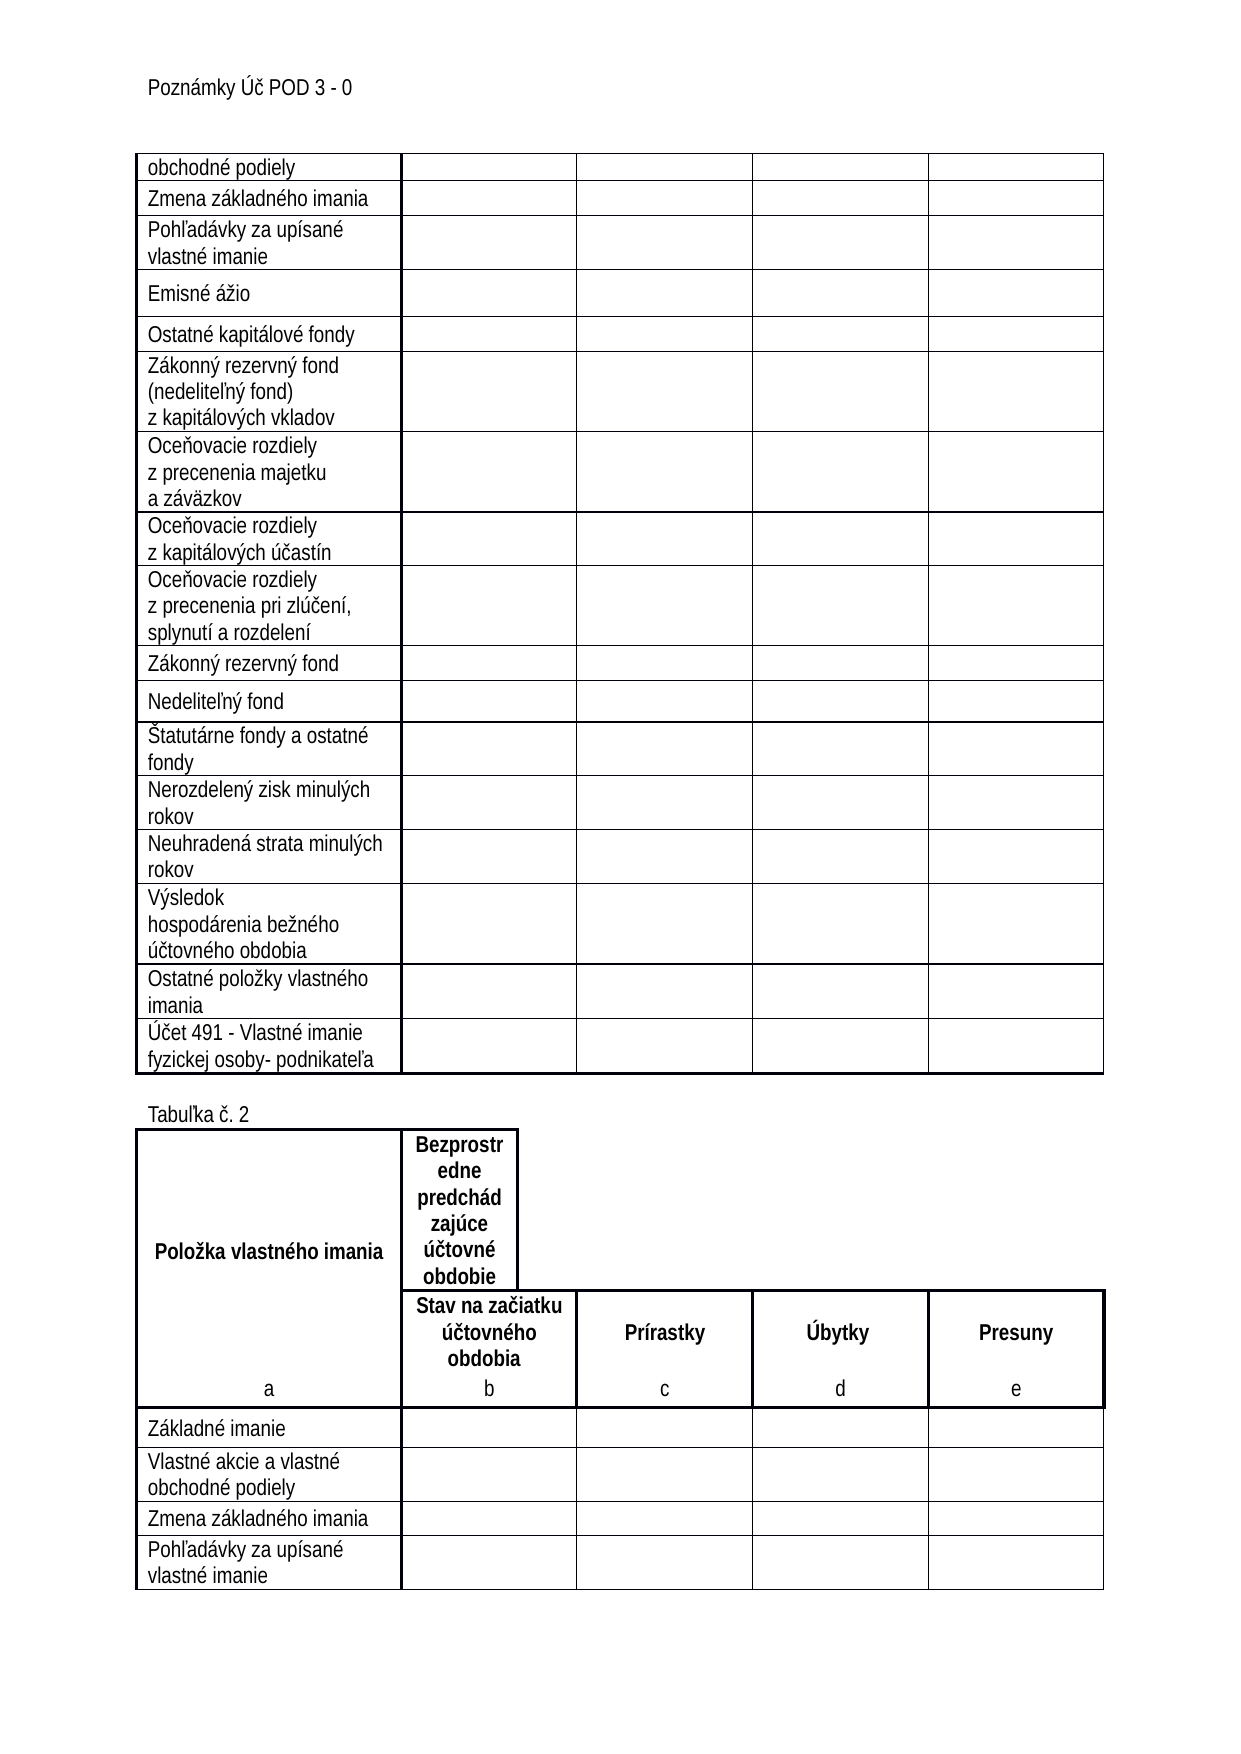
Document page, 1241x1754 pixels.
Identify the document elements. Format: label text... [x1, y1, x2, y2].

table_cell [577, 513, 752, 565]
table_cell [577, 776, 752, 829]
table_cell [929, 1019, 1103, 1072]
table_cell a [138, 1371, 400, 1406]
table_cell b [403, 1371, 575, 1406]
table_cell [577, 830, 752, 883]
table_cell [753, 352, 928, 431]
table_cell Úbytky [754, 1292, 927, 1371]
table_cell [577, 1502, 752, 1535]
table_cell [929, 1536, 1103, 1589]
table_cell [403, 965, 576, 1018]
table_cell [929, 1448, 1103, 1501]
table_cell [929, 965, 1103, 1018]
table_cell [403, 1502, 576, 1535]
table_cell [753, 154, 928, 180]
table_cell obchodné podiely [138, 154, 400, 180]
table_cell Ostatné kapitálové fondy [138, 317, 400, 351]
table_cell [929, 181, 1103, 215]
table_cell Nerozdelený zisk minulých rokov [138, 776, 400, 829]
table_cell Nedeliteľný fond [138, 681, 400, 721]
table_cell [403, 181, 576, 215]
table_cell [577, 1409, 752, 1447]
table_cell [753, 317, 928, 351]
table_header Bezprostredne predchádzajúce účtovné obdobie [403, 1131, 516, 1289]
table_cell [577, 317, 752, 351]
table_cell [577, 1019, 752, 1072]
table_cell [403, 216, 576, 269]
table_cell [403, 432, 576, 511]
table_cell Účet 491 - Vlastné imanie fyzickej osoby- podnikateľa [138, 1019, 400, 1072]
table_cell [753, 1536, 928, 1589]
table_cell [403, 723, 576, 775]
table_cell [577, 566, 752, 645]
table_cell [753, 723, 928, 775]
table_cell [929, 776, 1103, 829]
table_cell [929, 566, 1103, 645]
table_cell [403, 513, 576, 565]
table_cell e [930, 1371, 1102, 1406]
table_cell [929, 352, 1103, 431]
table_cell [753, 1409, 928, 1447]
table_cell [929, 432, 1103, 511]
table_cell [403, 1409, 576, 1447]
table_cell [403, 681, 576, 721]
table_cell [929, 270, 1103, 316]
table_cell [577, 270, 752, 316]
table_cell [403, 270, 576, 316]
table_cell Prírastky [578, 1292, 751, 1371]
table_cell [577, 154, 752, 180]
table_cell [403, 646, 576, 679]
table_header Položka vlastného imania [138, 1131, 400, 1371]
table_cell [929, 830, 1103, 883]
table_cell [403, 884, 576, 963]
table_cell [929, 681, 1103, 721]
table_cell [753, 965, 928, 1018]
table_cell [577, 681, 752, 721]
table_cell [403, 566, 576, 645]
table_cell Zákonný rezervný fond (nedeliteľný fond) z kapitálových vkladov [138, 352, 400, 431]
table_cell [753, 646, 928, 679]
table_cell d [754, 1371, 927, 1406]
table_cell Emisné ážio [138, 270, 400, 316]
table_cell Základné imanie [138, 1409, 400, 1447]
table_cell [929, 154, 1103, 180]
table_cell Oceňovacie rozdiely z precenenia majetku a záväzkov [138, 432, 400, 511]
table_cell [753, 1019, 928, 1072]
table_cell [577, 432, 752, 511]
table_cell [577, 723, 752, 775]
table_cell [577, 216, 752, 269]
table_cell [577, 352, 752, 431]
table_cell [929, 884, 1103, 963]
text Tabuľka č. 2 [148, 1101, 1093, 1128]
table_cell [929, 723, 1103, 775]
table_cell [753, 432, 928, 511]
table_cell [403, 1448, 576, 1501]
table_cell Zmena základného imania [138, 1502, 400, 1535]
table_cell [753, 1502, 928, 1535]
table_cell Stav na začiatku účtovného obdobia [403, 1292, 575, 1371]
table_cell [929, 216, 1103, 269]
table_cell [753, 830, 928, 883]
table_cell [753, 216, 928, 269]
table_cell Oceňovacie rozdiely z kapitálových účastín [138, 513, 400, 565]
table_cell [929, 646, 1103, 679]
table_cell [577, 1536, 752, 1589]
table_cell [929, 513, 1103, 565]
table_cell [577, 1448, 752, 1501]
table_cell [577, 965, 752, 1018]
table_cell [403, 154, 576, 180]
table_cell Zákonný rezervný fond [138, 646, 400, 679]
table_cell [929, 317, 1103, 351]
table_cell [753, 884, 928, 963]
table_cell Štatutárne fondy a ostatné fondy [138, 723, 400, 775]
table_cell [403, 1019, 576, 1072]
table_cell [577, 181, 752, 215]
table_cell Ostatné položky vlastného imania [138, 965, 400, 1018]
table_cell [753, 681, 928, 721]
table_cell Oceňovacie rozdiely z precenenia pri zlúčení, splynutí a rozdelení [138, 566, 400, 645]
table_cell [403, 317, 576, 351]
table_cell [577, 646, 752, 679]
table_cell [403, 352, 576, 431]
table_cell Vlastné akcie a vlastné obchodné podiely [138, 1448, 400, 1501]
table_cell [403, 1536, 576, 1589]
table_cell [403, 830, 576, 883]
table_cell Neuhradená strata minulých rokov [138, 830, 400, 883]
table_cell Pohľadávky za upísané vlastné imanie [138, 1536, 400, 1589]
table_cell Výsledok hospodárenia bežného účtovného obdobia [138, 884, 400, 963]
table_cell [753, 1448, 928, 1501]
table_cell [753, 776, 928, 829]
table_cell Pohľadávky za upísané vlastné imanie [138, 216, 400, 269]
table_cell Presuny [930, 1292, 1102, 1371]
table_cell [753, 270, 928, 316]
table_cell [403, 776, 576, 829]
table_cell [577, 884, 752, 963]
table_cell [753, 181, 928, 215]
table_cell [929, 1502, 1103, 1535]
table_cell [753, 513, 928, 565]
table_cell [929, 1409, 1103, 1447]
table_cell [753, 566, 928, 645]
table_cell c [578, 1371, 751, 1406]
table_cell Zmena základného imania [138, 181, 400, 215]
